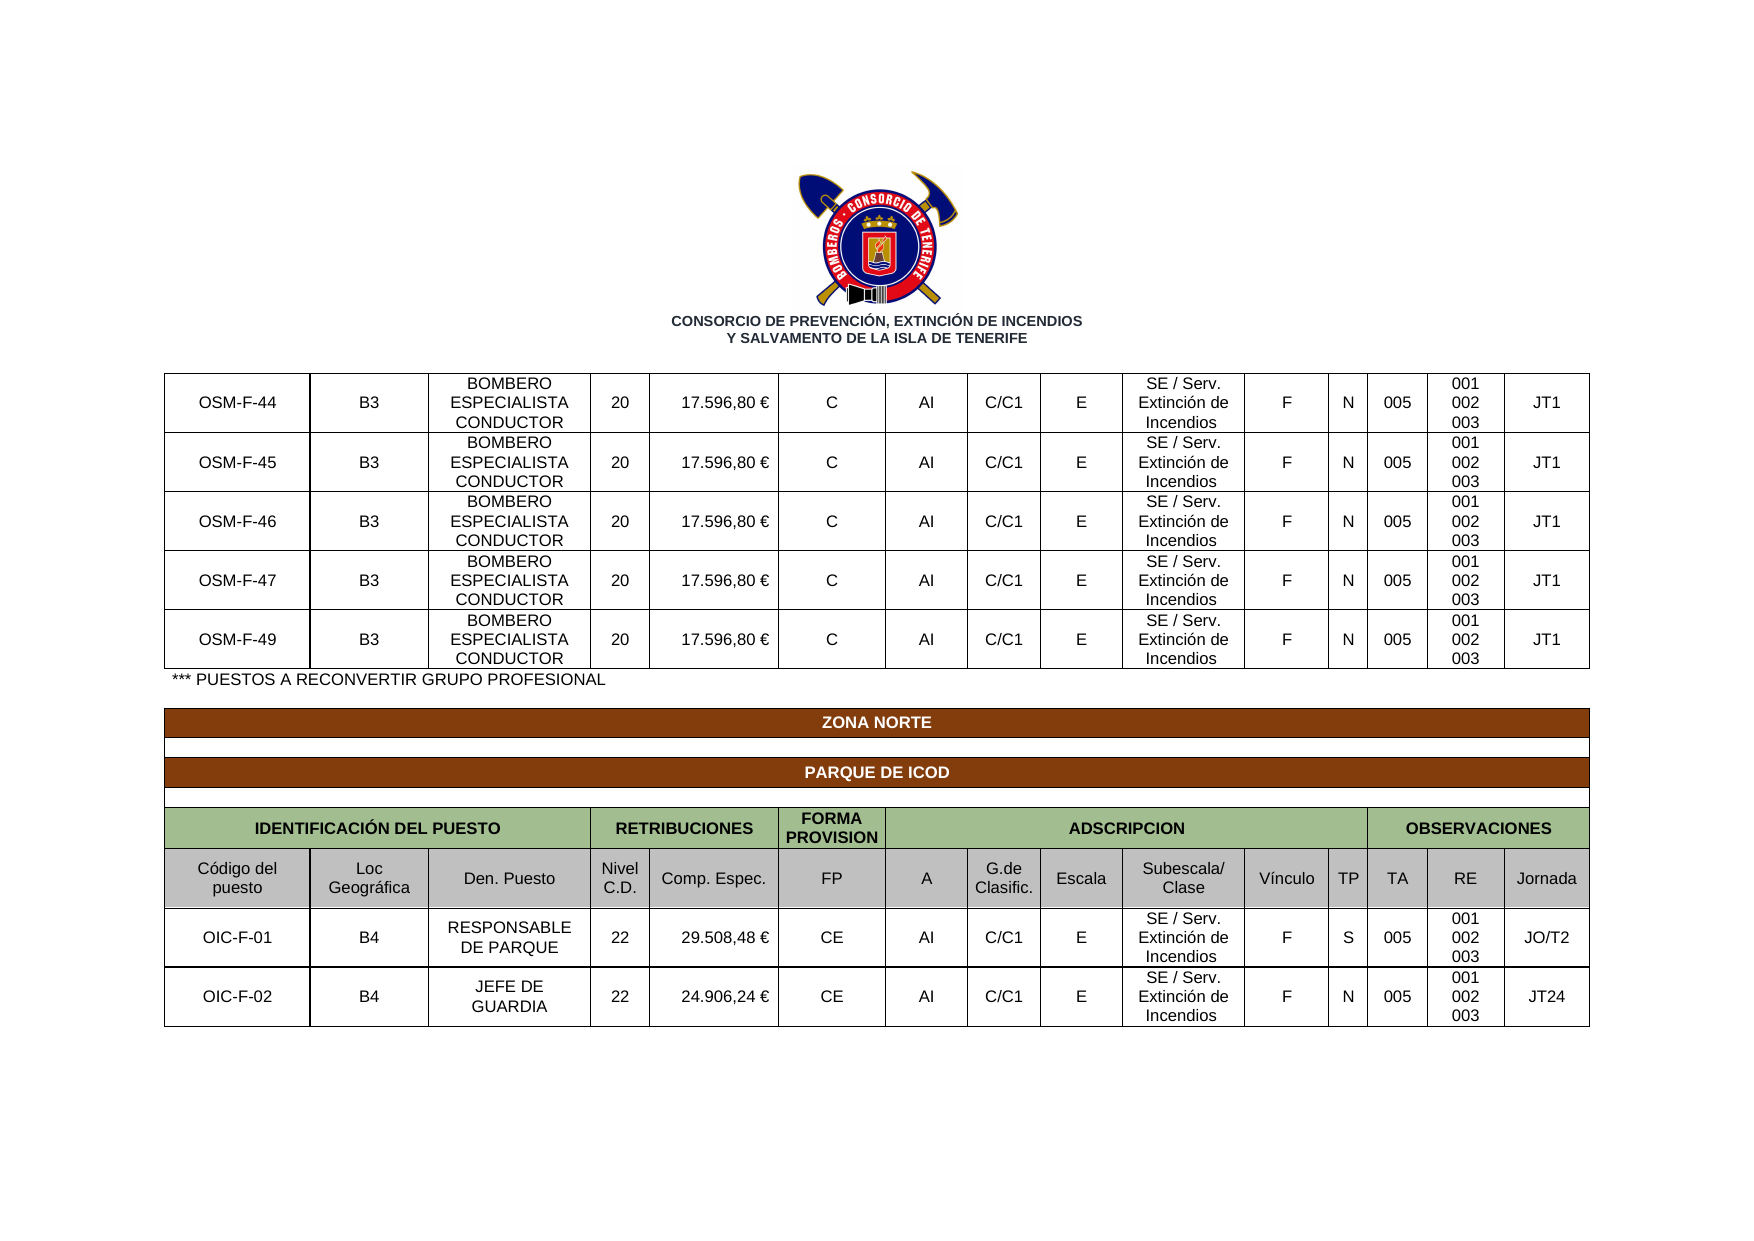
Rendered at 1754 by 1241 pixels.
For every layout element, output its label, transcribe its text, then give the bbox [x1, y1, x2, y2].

table_cell SE / Serv. Extinción de Incendios [1123, 492, 1244, 550]
table_cell B3 [311, 433, 428, 491]
table_cell F [1245, 492, 1328, 550]
table_cell C/C1 [968, 492, 1040, 550]
table_cell N [1329, 374, 1367, 432]
table_cell JT24 [1505, 968, 1589, 1026]
table_cell Escala [1041, 849, 1122, 907]
table_cell JT1 [1505, 374, 1589, 432]
table_cell OBSERVACIONES [1368, 808, 1589, 848]
table_cell F [1245, 909, 1328, 966]
table_cell E [1041, 909, 1122, 966]
table_cell B3 [311, 551, 428, 609]
table_cell Código del puesto [165, 849, 309, 907]
table_cell CE [779, 968, 885, 1026]
table_cell 001 002 003 [1428, 909, 1504, 966]
table_cell SE / Serv. Extinción de Incendios [1123, 968, 1244, 1026]
table_cell AI [886, 374, 967, 432]
table_cell 20 [591, 433, 649, 491]
table_cell Loc Geográfica [311, 849, 428, 907]
table_cell JO/T2 [1505, 909, 1589, 966]
table_cell Comp. Espec. [650, 849, 778, 907]
table_cell 005 [1368, 968, 1427, 1026]
table_cell TA [1368, 849, 1427, 907]
table_cell AI [886, 610, 967, 668]
table_cell E [1041, 374, 1122, 432]
table_cell JT1 [1505, 433, 1589, 491]
table_cell AI [886, 909, 967, 966]
table_cell 20 [591, 374, 649, 432]
table_cell G.de Clasific. [968, 849, 1040, 907]
table_cell B3 [311, 492, 428, 550]
table_cell CE [779, 909, 885, 966]
table_cell SE / Serv. Extinción de Incendios [1123, 610, 1244, 668]
table_cell 001 002 003 [1428, 968, 1504, 1026]
table_cell OIC-F-01 [165, 909, 309, 966]
table_cell 20 [591, 610, 649, 668]
table_cell 005 [1368, 551, 1427, 609]
table_cell 005 [1368, 374, 1427, 432]
table_cell JT1 [1505, 610, 1589, 668]
table_cell OSM-F-49 [165, 610, 309, 668]
table_cell C/C1 [968, 374, 1040, 432]
table_cell FP [779, 849, 885, 907]
table_cell Vínculo [1245, 849, 1328, 907]
table_cell C/C1 [968, 909, 1040, 966]
table_cell AI [886, 492, 967, 550]
table_cell F [1245, 551, 1328, 609]
table_cell F [1245, 374, 1328, 432]
table_cell OSM-F-44 [165, 374, 309, 432]
table_cell SE / Serv. Extinción de Incendios [1123, 909, 1244, 966]
table_cell 001 002 003 [1428, 610, 1504, 668]
table_cell 001 002 003 [1428, 492, 1504, 550]
table_cell N [1329, 492, 1367, 550]
table_cell E [1041, 492, 1122, 550]
table_cell N [1329, 551, 1367, 609]
table_cell 24.906,24 € [650, 968, 778, 1026]
table_cell C/C1 [968, 610, 1040, 668]
table_cell 001 002 003 [1428, 433, 1504, 491]
table_cell RESPONSABLE DE PARQUE [429, 909, 590, 966]
table_cell 005 [1368, 909, 1427, 966]
table_cell 22 [591, 968, 649, 1026]
table_cell AI [886, 968, 967, 1026]
table_cell JT1 [1505, 492, 1589, 550]
table_cell 17.596,80 € [650, 551, 778, 609]
table_cell N [1329, 968, 1367, 1026]
table_cell F [1245, 433, 1328, 491]
table_cell RETRIBUCIONES [591, 808, 778, 848]
table_cell OIC-F-02 [165, 968, 309, 1026]
table_cell N [1329, 433, 1367, 491]
table_cell C [779, 610, 885, 668]
table_cell E [1041, 968, 1122, 1026]
table_cell AI [886, 551, 967, 609]
table_cell AI [886, 433, 967, 491]
table_cell IDENTIFICACIÓN DEL PUESTO [165, 808, 590, 848]
table_cell C [779, 374, 885, 432]
table_cell C [779, 492, 885, 550]
table_cell BOMBERO ESPECIALISTA CONDUCTOR [429, 492, 590, 550]
table_cell B4 [311, 909, 428, 966]
table_cell 22 [591, 909, 649, 966]
table_cell [165, 738, 1589, 757]
table_cell F [1245, 968, 1328, 1026]
table_cell JT1 [1505, 551, 1589, 609]
table_cell 20 [591, 551, 649, 609]
table_cell RE [1428, 849, 1504, 907]
table_cell C/C1 [968, 551, 1040, 609]
table_cell 17.596,80 € [650, 492, 778, 550]
table_cell Jornada [1505, 849, 1589, 907]
table_cell SE / Serv. Extinción de Incendios [1123, 374, 1244, 432]
table_cell B3 [311, 610, 428, 668]
table_cell S [1329, 909, 1367, 966]
table_cell 20 [591, 492, 649, 550]
table_cell TP [1329, 849, 1367, 907]
table_cell Nivel C.D. [591, 849, 649, 907]
table_cell BOMBERO ESPECIALISTA CONDUCTOR [429, 551, 590, 609]
table_cell SE / Serv. Extinción de Incendios [1123, 551, 1244, 609]
table_cell 001 002 003 [1428, 374, 1504, 432]
table_cell Subescala/ Clase [1123, 849, 1244, 907]
table_cell JEFE DE GUARDIA [429, 968, 590, 1026]
table_cell C [779, 433, 885, 491]
table_cell Den. Puesto [429, 849, 590, 907]
table_cell 17.596,80 € [650, 610, 778, 668]
table_cell ADSCRIPCION [886, 808, 1367, 848]
table_cell ZONA NORTE [165, 709, 1589, 737]
table_cell C/C1 [968, 968, 1040, 1026]
table_cell 17.596,80 € [650, 374, 778, 432]
table_cell C [779, 551, 885, 609]
table_cell N [1329, 610, 1367, 668]
table_cell 005 [1368, 492, 1427, 550]
table_cell FORMA PROVISION [779, 808, 885, 848]
table_cell 005 [1368, 610, 1427, 668]
table_cell OSM-F-46 [165, 492, 309, 550]
table_cell [165, 788, 1589, 807]
table_cell [165, 689, 1589, 708]
table_cell SE / Serv. Extinción de Incendios [1123, 433, 1244, 491]
table_cell C/C1 [968, 433, 1040, 491]
table_cell B3 [311, 374, 428, 432]
table_cell E [1041, 551, 1122, 609]
table_cell *** PUESTOS A RECONVERTIR GRUPO PROFESIONAL [165, 669, 1589, 688]
table_cell BOMBERO ESPECIALISTA CONDUCTOR [429, 433, 590, 491]
table_cell BOMBERO ESPECIALISTA CONDUCTOR [429, 374, 590, 432]
table_cell E [1041, 433, 1122, 491]
table_cell 29.508,48 € [650, 909, 778, 966]
table_cell 005 [1368, 433, 1427, 491]
table_cell 17.596,80 € [650, 433, 778, 491]
table_cell OSM-F-45 [165, 433, 309, 491]
table_cell OSM-F-47 [165, 551, 309, 609]
table_cell BOMBERO ESPECIALISTA CONDUCTOR [429, 610, 590, 668]
table_cell 001 002 003 [1428, 551, 1504, 609]
table_cell E [1041, 610, 1122, 668]
table_cell A [886, 849, 967, 907]
table_cell B4 [311, 968, 428, 1026]
table_cell PARQUE DE ICOD [165, 758, 1589, 787]
table_cell F [1245, 610, 1328, 668]
